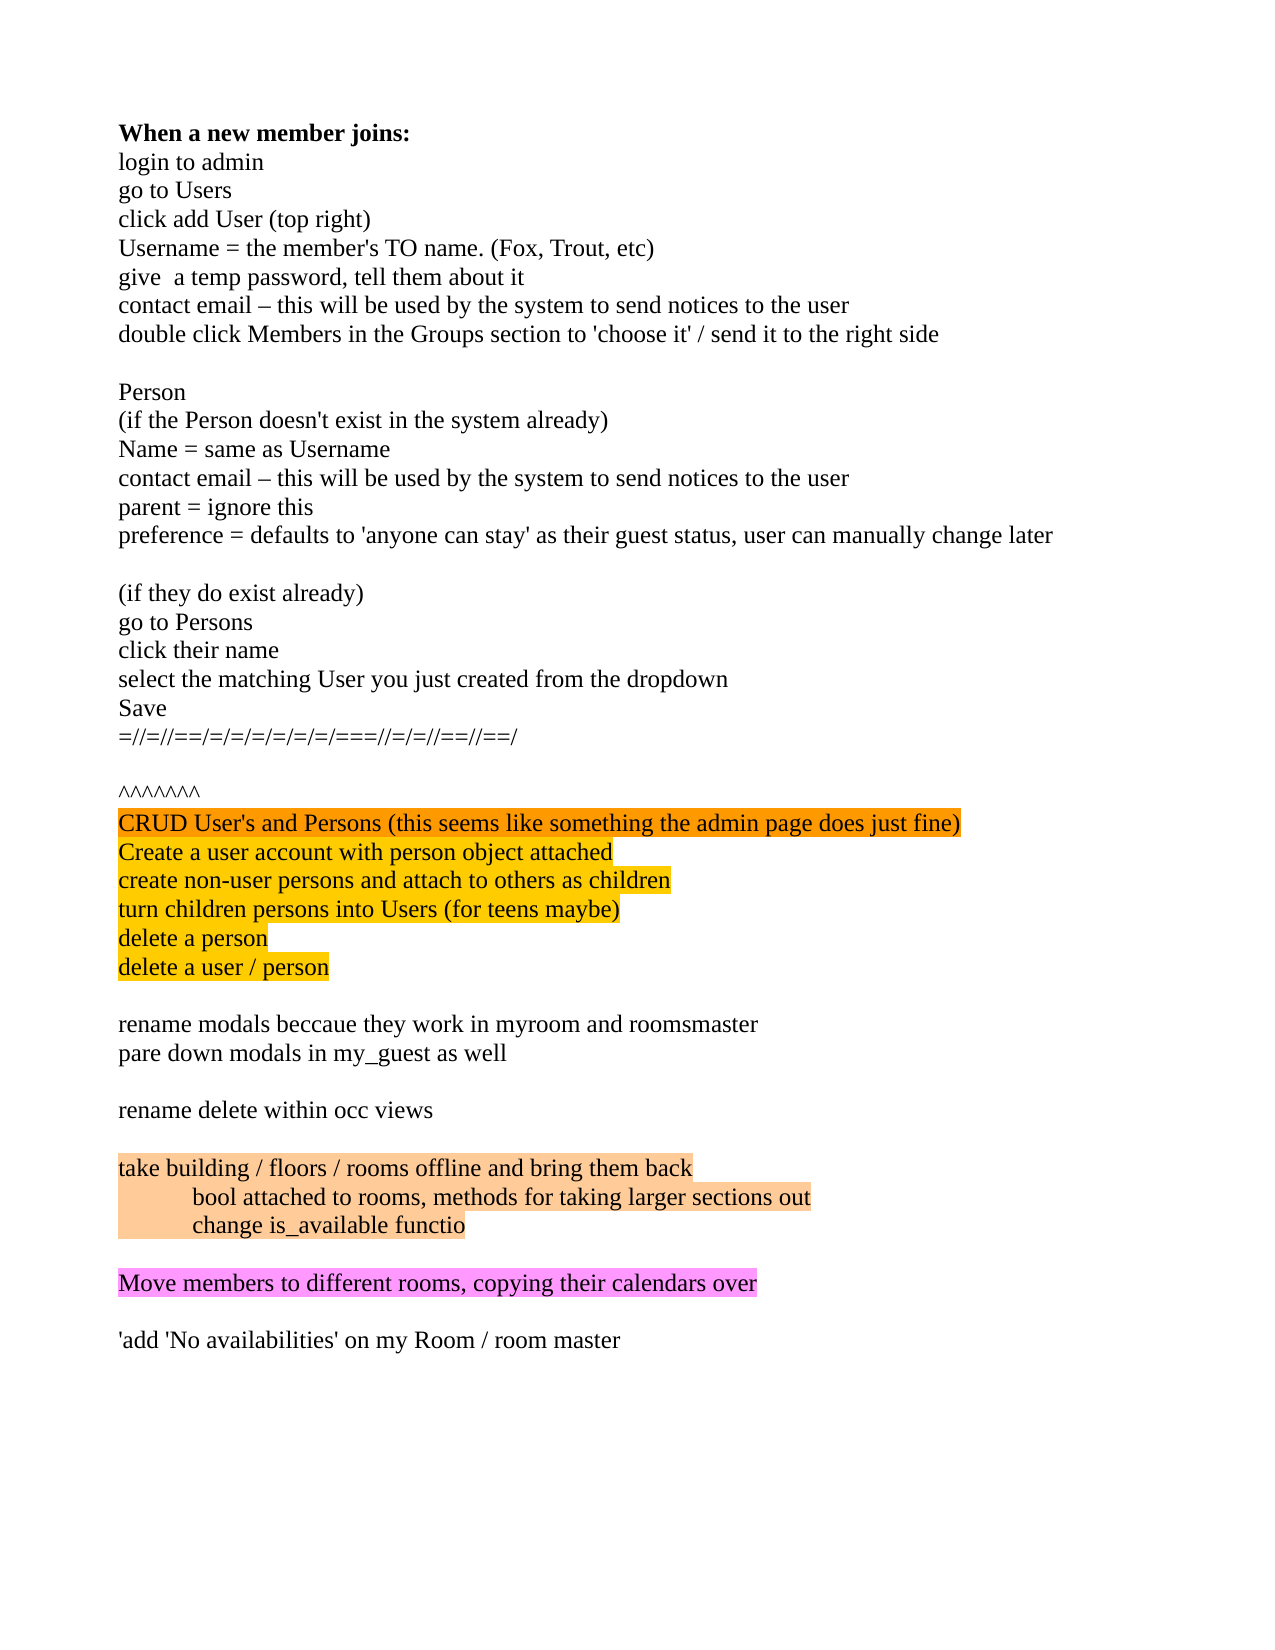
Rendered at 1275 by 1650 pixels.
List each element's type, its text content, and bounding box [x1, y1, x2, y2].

text Create a user account with person object attached [118, 837, 1157, 866]
text rename modals beccaue they work in myroom and roomsmaster [118, 1009, 1157, 1038]
text double click Members in the Groups section to 'choose it' / send it to the right side [118, 319, 1157, 348]
text delete a user / person [118, 952, 1157, 981]
text CRUD User's and Persons (this seems like something the admin page does just fine) [118, 808, 1157, 837]
text parent = ignore this [118, 492, 1157, 521]
text give a temp password, tell them about it [118, 262, 1157, 291]
text click add User (top right) [118, 204, 1157, 233]
text (if they do exist already) [118, 578, 1157, 607]
text Name = same as Username [118, 434, 1157, 463]
text Person [118, 377, 1157, 406]
text delete a person [118, 923, 1157, 952]
text preference = defaults to 'anyone can stay' as their guest status, user can manually change later [118, 521, 1157, 549]
text go to Persons [118, 607, 1157, 636]
text create non-user persons and attach to others as children [118, 866, 1157, 894]
text go to Users [118, 176, 1157, 204]
text When a new member joins: [118, 118, 1157, 147]
text login to admin [118, 147, 1157, 176]
text bool attached to rooms, methods for taking larger sections out [118, 1182, 1157, 1211]
text pare down modals in my_guest as well [118, 1038, 1157, 1067]
text Move members to different rooms, copying their calendars over [118, 1268, 1157, 1297]
text Save [118, 693, 1157, 722]
text change is_available functio [118, 1211, 1157, 1239]
text (if the Person doesn't exist in the system already) [118, 406, 1157, 434]
text 'add 'No availabilities' on my Room / room master [118, 1326, 1157, 1354]
text contact email – this will be used by the system to send notices to the user [118, 291, 1157, 319]
text take building / floors / rooms offline and bring them back [118, 1153, 1157, 1182]
text =//=//==/=/=/=/=/=/=/===//=/=//==//==/ [118, 722, 1157, 751]
text rename delete within occ views [118, 1096, 1157, 1124]
text Username = the member's TO name. (Fox, Trout, etc) [118, 233, 1157, 262]
text contact email – this will be used by the system to send notices to the user [118, 463, 1157, 492]
text click their name [118, 636, 1157, 664]
text ^^^^^^^ [118, 779, 1157, 808]
text turn children persons into Users (for teens maybe) [118, 894, 1157, 923]
text select the matching User you just created from the dropdown [118, 664, 1157, 693]
